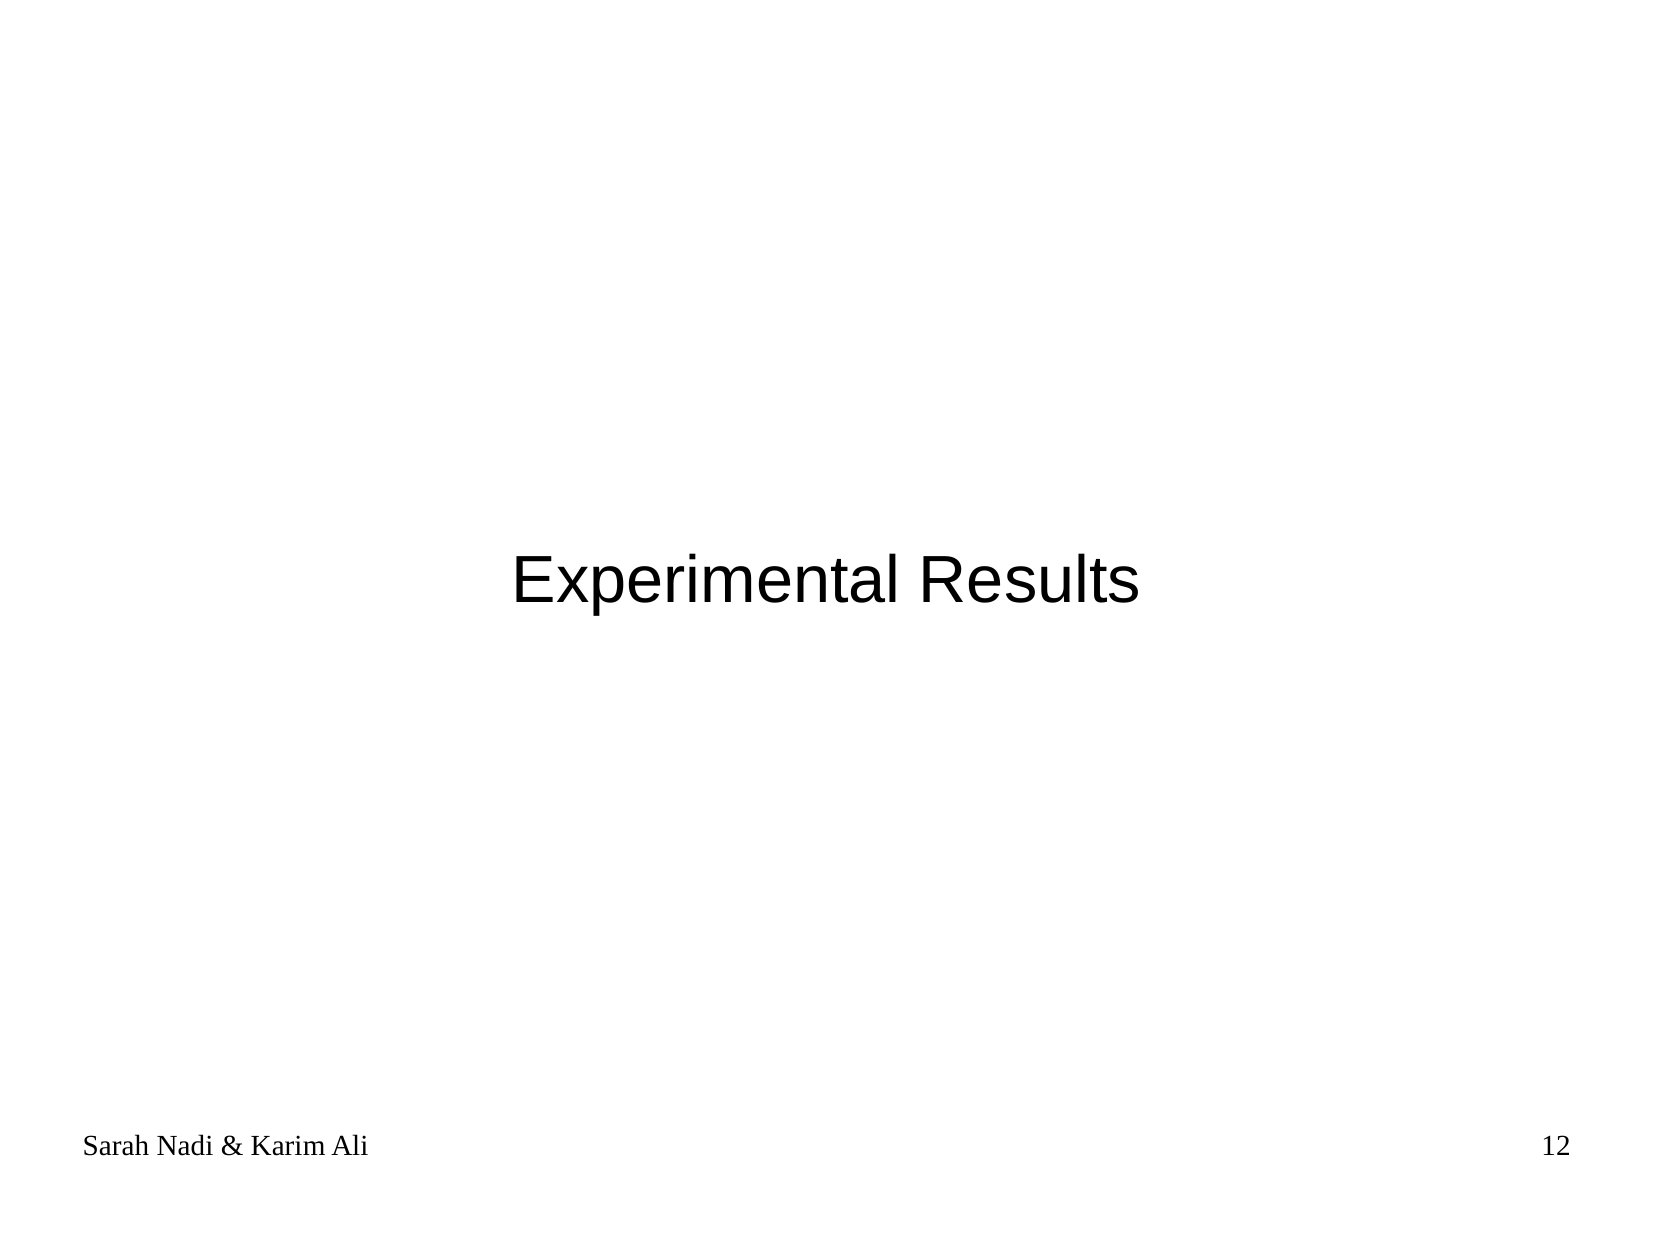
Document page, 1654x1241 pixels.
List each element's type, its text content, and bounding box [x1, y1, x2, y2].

subtitle Experimental Results [82, 56, 1571, 1102]
